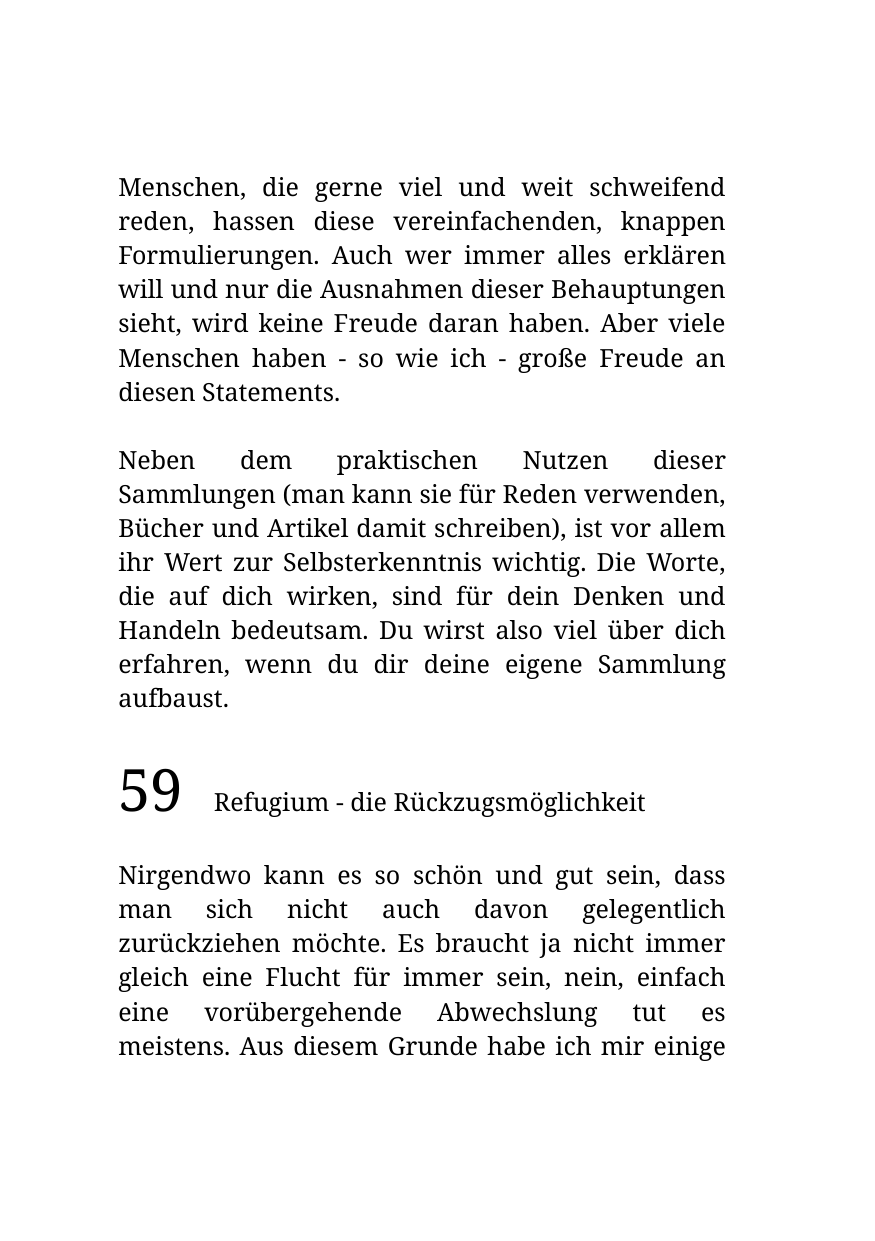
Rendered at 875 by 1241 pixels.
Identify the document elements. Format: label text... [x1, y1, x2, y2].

text Neben dem praktischen Nutzen dieser Sammlungen (man kann sie für Reden verwenden, Bücher und Artikel damit schreiben), ist vor allem ihr Wert zur Selbsterkenntnis wichtig. Die Worte, die auf dich wirken, sind für dein Denken und Handeln bedeutsam. Du wirst also viel über dich erfahren, wenn du dir deine eigene Sammlung aufbaust. [118, 442, 726, 715]
text Nirgendwo kann es so schön und gut sein, dass man sich nicht auch davon gelegentlich zurückziehen möchte. Es braucht ja nicht immer gleich eine Flucht für immer sein, nein, einfach eine vorübergehende Abwechslung tut es meistens. Aus die­sem Grunde habe ich mir einige [118, 858, 726, 1062]
text Menschen, die gerne viel und weit schweifend reden, hassen diese vereinfachenden, knappen Formulierungen. Auch wer im­mer alles erklären will und nur die Ausnahmen dieser Behauptungen sieht, wird keine Freude daran haben. Aber viele Menschen haben - so wie ich - große Freude an diesen Statements. [118, 170, 726, 408]
subtitle 59 Refugium - die Rückzugsmöglichkeit [118, 749, 726, 828]
